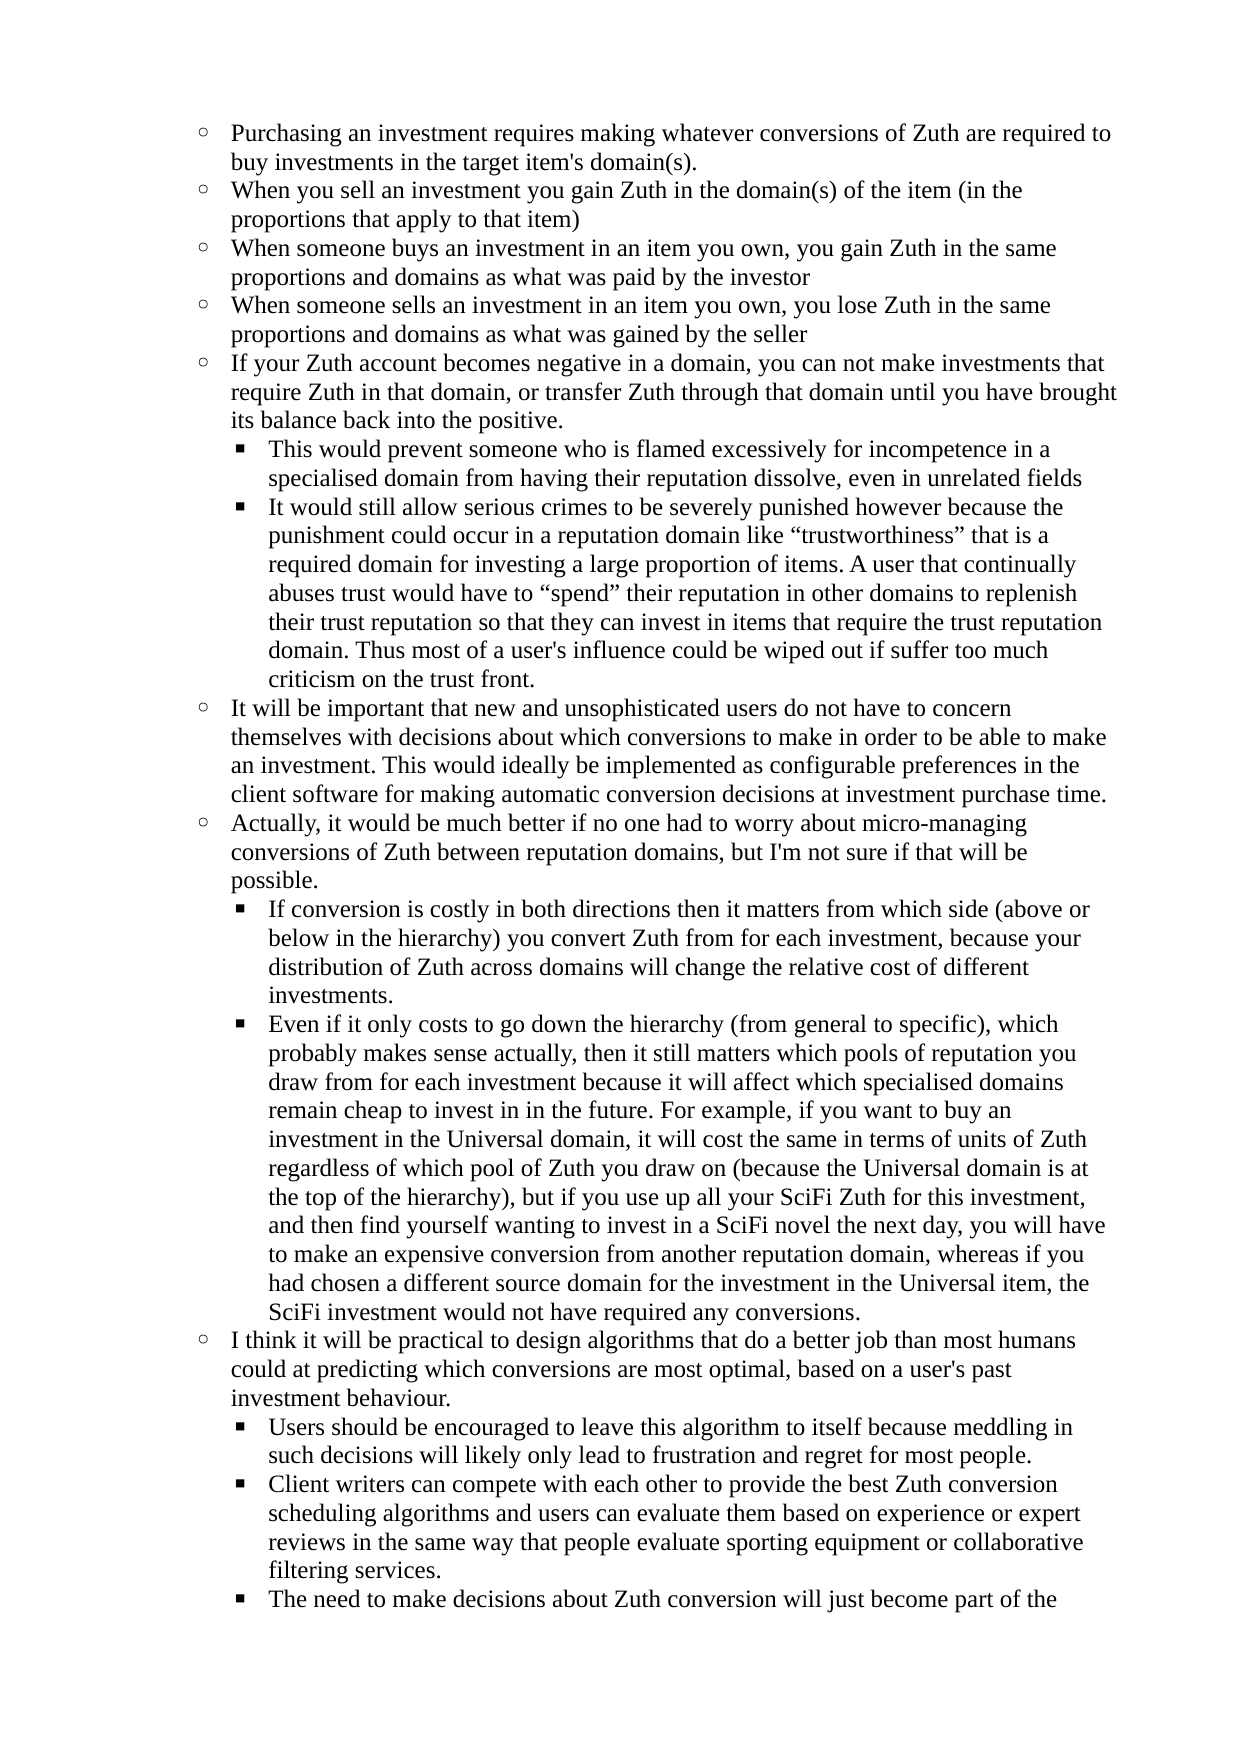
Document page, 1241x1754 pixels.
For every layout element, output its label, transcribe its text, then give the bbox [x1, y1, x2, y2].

list I think it will be practical to design algorithms that do a better job than most humans could at predicting which conversions are most optimal, based on a user's past investment behaviour. [193, 1326, 1122, 1412]
list If conversion is costly in both directions then it matters from which side (above or below in the hierarchy) you convert Zuth from for each investment, because your distribution of Zuth across domains will change the relative cost of different investments. [231, 894, 1122, 1009]
list If your Zuth account becomes negative in a domain, you can not make investments that require Zuth in that domain, or transfer Zuth through that domain until you have brought its balance back into the positive. [193, 348, 1122, 434]
list Actually, it would be much better if no one had to worry about micro-managing conversions of Zuth between reputation domains, but I'm not sure if that will be possible. [193, 808, 1122, 894]
list When someone buys an investment in an item you own, you gain Zuth in the same proportions and domains as what was paid by the investor [193, 233, 1122, 291]
list Client writers can compete with each other to provide the best Zuth conversion scheduling algorithms and users can evaluate them based on experience or expert reviews in the same way that people evaluate sporting equipment or collaborative filtering services. [231, 1469, 1122, 1584]
list When you sell an investment you gain Zuth in the domain(s) of the item (in the proportions that apply to that item) [193, 176, 1122, 233]
list Users should be encouraged to leave this algorithm to itself because meddling in such decisions will likely only lead to frustration and regret for most people. [231, 1412, 1122, 1469]
list The need to make decisions about Zuth conversion will just become part of the [231, 1584, 1122, 1613]
list It would still allow serious crimes to be severely punished however because the punishment could occur in a reputation domain like “trustworthiness” that is a required domain for investing a large proportion of items. A user that continually abuses trust would have to “spend” their reputation in other domains to replenish their trust reputation so that they can invest in items that require the trust reputation domain. Thus most of a user's influence could be wiped out if suffer too much criticism on the trust front. [231, 492, 1122, 693]
list This would prevent someone who is flamed excessively for incompetence in a specialised domain from having their reputation dissolve, even in unrelated fields [231, 434, 1122, 492]
list It will be important that new and unsophisticated users do not have to concern themselves with decisions about which conversions to make in order to be able to make an investment. This would ideally be implemented as configurable preferences in the client software for making automatic conversion decisions at investment purchase time. [193, 693, 1122, 808]
list Even if it only costs to go down the hierarchy (from general to specific), which probably makes sense actually, then it still matters which pools of reputation you draw from for each investment because it will affect which specialised domains remain cheap to invest in in the future. For example, if you want to buy an investment in the Universal domain, it will cost the same in terms of units of Zuth regardless of which pool of Zuth you draw on (because the Universal domain is at the top of the hierarchy), but if you use up all your SciFi Zuth for this investment, and then find yourself wanting to invest in a SciFi novel the next day, you will have to make an expensive conversion from another reputation domain, whereas if you had chosen a different source domain for the investment in the Universal item, the SciFi investment would not have required any conversions. [231, 1009, 1122, 1326]
list Purchasing an investment requires making whatever conversions of Zuth are required to buy investments in the target item's domain(s). [193, 118, 1122, 176]
list When someone sells an investment in an item you own, you lose Zuth in the same proportions and domains as what was gained by the seller [193, 291, 1122, 348]
